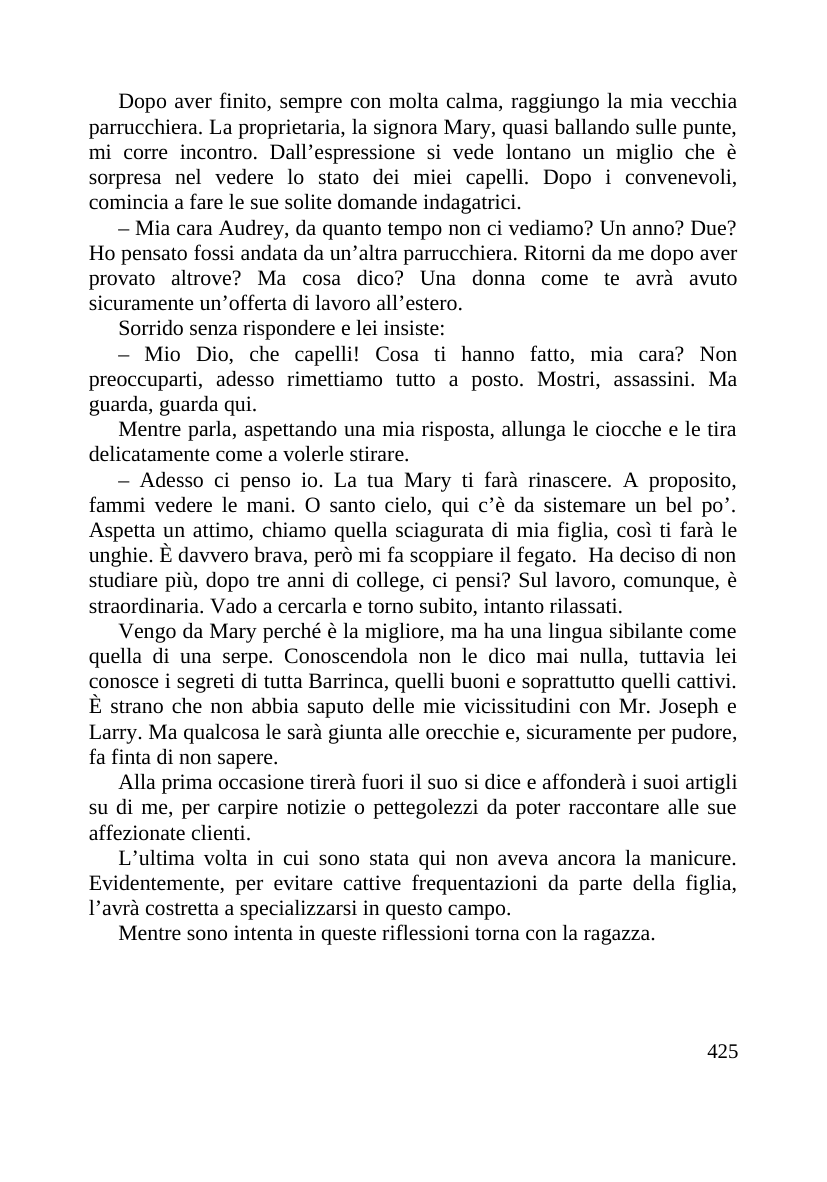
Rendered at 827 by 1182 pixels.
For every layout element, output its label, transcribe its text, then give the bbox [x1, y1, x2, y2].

text Mentre parla, aspettando una mia risposta, allunga le ciocche e le tira delicatamente come a volerle stirare. [88, 416, 738, 467]
text Vengo da Mary perché è la migliore, ma ha una lingua sibilante come quella di una serpe. Conoscendola non le dico mai nulla, tuttavia lei conosce i segreti di tutta Barrinca, quelli buoni e soprattutto quelli cattivi. È strano che non abbia saputo delle mie vicissitudini con Mr. Joseph e Larry. Ma qualcosa le sarà giunta alle orecchie e, sicuramente per pudore, fa finta di non sapere. [88, 618, 738, 769]
text Dopo aver finito, sempre con molta calma, raggiungo la mia vecchia parrucchiera. La proprietaria, la signora Mary, quasi ballando sulle punte, mi corre incontro. Dall’espressione si vede lontano un miglio che è sorpresa nel vedere lo stato dei miei capelli. Dopo i convenevoli, comincia a fare le sue solite domande indagatrici. [88, 88, 738, 214]
text – Mia cara Audrey, da quanto tempo non ci vediamo? Un anno? Due? Ho pensato fossi andata da un’altra parrucchiera. Ritorni da me dopo aver provato altrove? Ma cosa dico? Una donna come te avrà avuto sicuramente un’offerta di lavoro all’estero. [88, 214, 738, 315]
text L’ultima volta in cui sono stata qui non aveva ancora la manicure. Evidentemente, per evitare cattive frequentazioni da parte della figlia, l’avrà costretta a specializzarsi in questo campo. [88, 845, 738, 920]
text Mentre sono intenta in queste riflessioni torna con la ragazza. [88, 920, 738, 946]
text Sorrido senza rispondere e lei insiste: [88, 315, 738, 341]
text – Mio Dio, che capelli! Cosa ti hanno fatto, mia cara? Non preoccuparti, adesso rimettiamo tutto a posto. Mostri, assassini. Ma guarda, guarda qui. [88, 341, 738, 416]
text – Adesso ci penso io. La tua Mary ti farà rinascere. A proposito, fammi vedere le mani. O santo cielo, qui c’è da sistemare un bel po’. Aspetta un attimo, chiamo quella sciagurata di mia figlia, così ti farà le unghie. È davvero brava, però mi fa scoppiare il fegato. Ha deciso di non studiare più, dopo tre anni di college, ci pensi? Sul lavoro, comunque, è straordinaria. Vado a cercarla e torno subito, intanto rilassati. [88, 467, 738, 618]
text Alla prima occasione tirerà fuori il suo si dice e affonderà i suoi artigli su di me, per carpire notizie o pettegolezzi da poter raccontare alle sue affezionate clienti. [88, 769, 738, 845]
